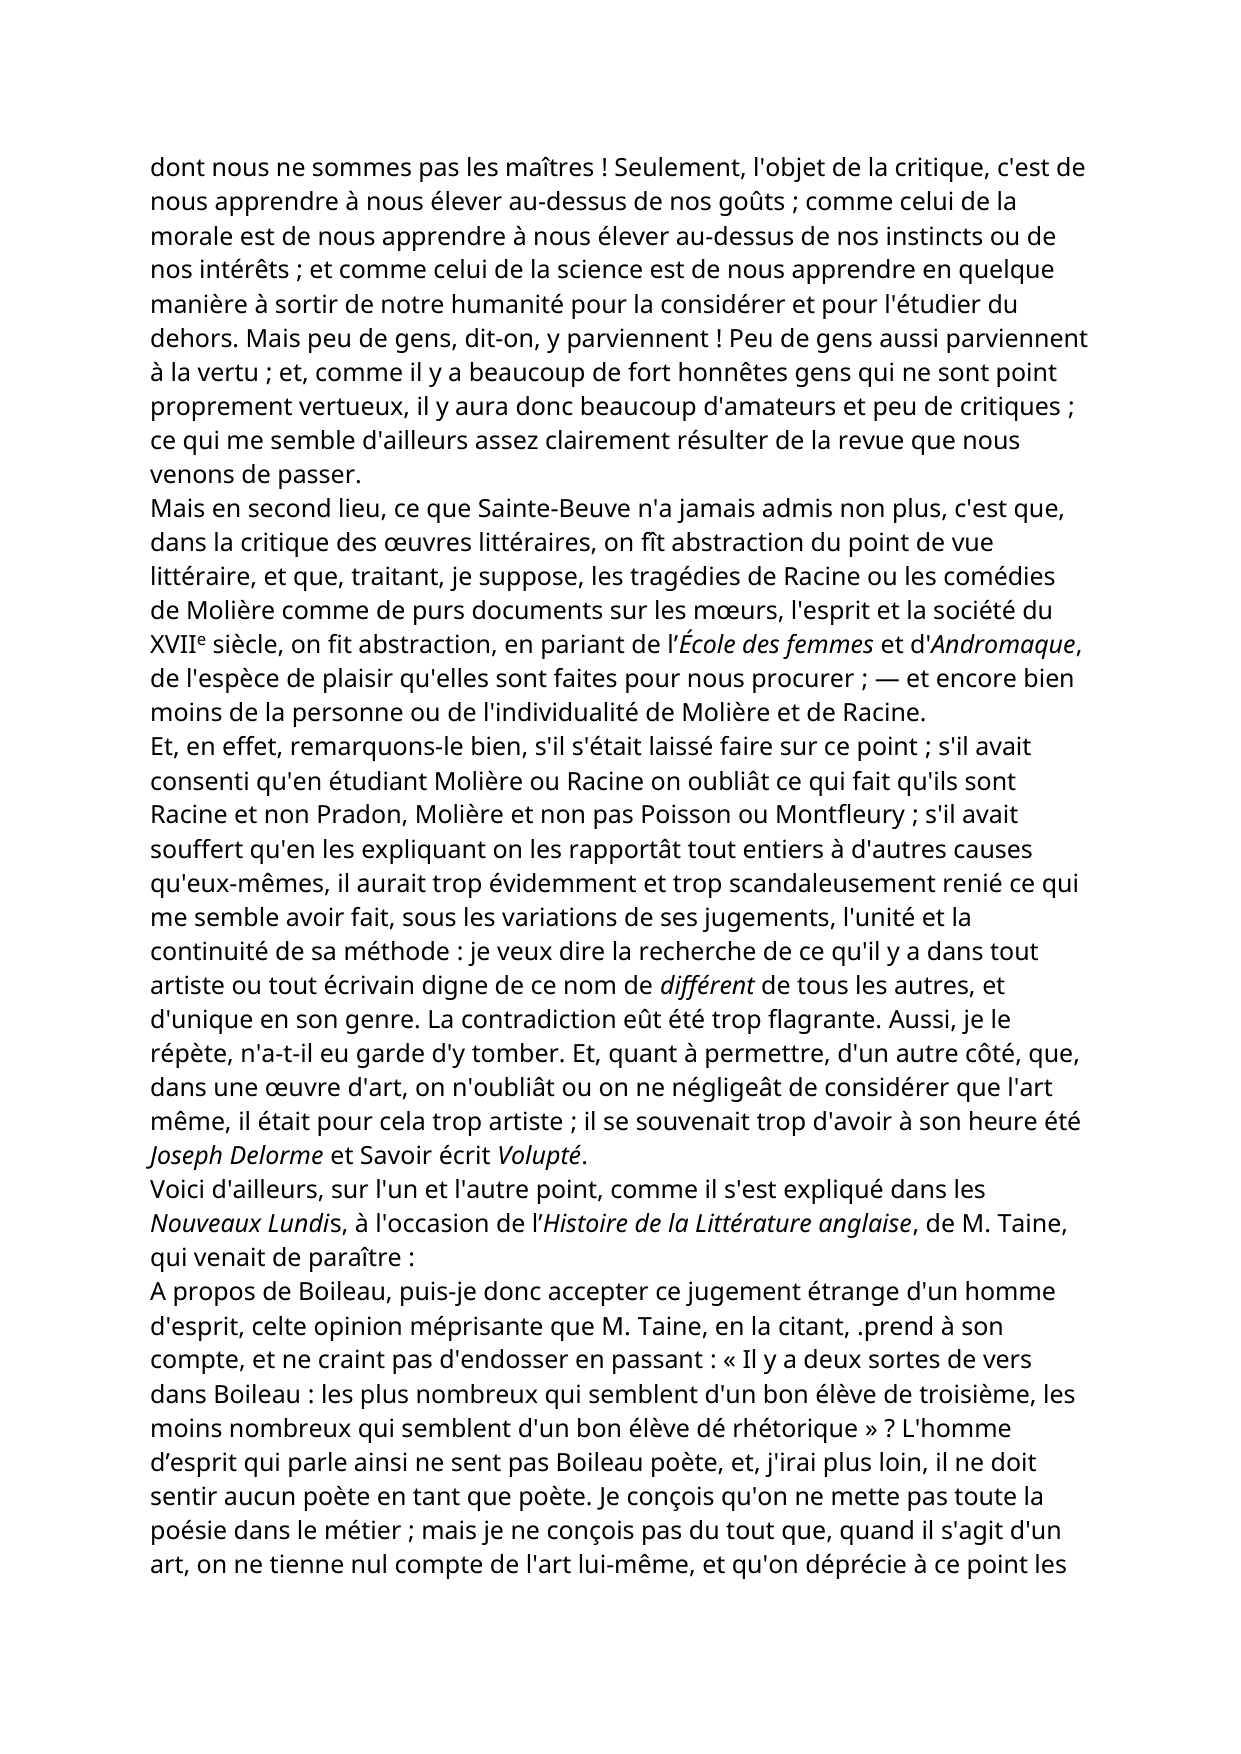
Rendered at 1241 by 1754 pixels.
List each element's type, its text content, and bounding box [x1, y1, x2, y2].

text dont nous ne sommes pas les maîtres ! Seulement, l'objet de la critique, c'est de nous apprendre à nous élever au-dessus de nos goûts ; comme celui de la morale est de nous apprendre à nous élever au-dessus de nos instincts ou de nos intérêts ; et comme celui de la science est de nous apprendre en quelque manière à sortir de notre humanité pour la considérer et pour l'étudier du dehors. Mais peu de gens, dit-on, y parviennent ! Peu de gens aussi parviennent à la vertu ; et, comme il y a beaucoup de fort honnêtes gens qui ne sont point proprement vertueux, il y aura donc beaucoup d'amateurs et peu de critiques ; ce qui me semble d'ailleurs assez clairement résulter de la revue que nous venons de passer. [150, 150, 1091, 491]
text Et, en effet, remarquons-le bien, s'il s'était laissé faire sur ce point ; s'il avait consenti qu'en étudiant Molière ou Racine on oubliât ce qui fait qu'ils sont Racine et non Pradon, Molière et non pas Poisson ou Montfleury ; s'il avait souffert qu'en les expliquant on les rapportât tout entiers à d'autres causes qu'eux-mêmes, il aurait trop évidemment et trop scandaleusement renié ce qui me semble avoir fait, sous les variations de ses jugements, l'unité et la continuité de sa méthode : je veux dire la recherche de ce qu'il y a dans tout artiste ou tout écrivain digne de ce nom de différent de tous les autres, et d'unique en son genre. La contradiction eût été trop flagrante. Aussi, je le répète, n'a-t-il eu garde d'y tomber. Et, quant à permettre, d'un autre côté, que, dans une œuvre d'art, on n'oubliât ou on ne négligeât de considérer que l'art même, il était pour cela trop artiste ; il se souvenait trop d'avoir à son heure été Joseph Delorme et Savoir écrit Volupté. [150, 729, 1091, 1172]
text A propos de Boileau, puis-je donc accepter ce jugement étrange d'un homme d'esprit, celte opinion méprisante que M. Taine, en la citant, .prend à son compte, et ne craint pas d'endosser en passant : « Il y a deux sortes de vers dans Boileau : les plus nombreux qui semblent d'un bon élève de troisième, les moins nombreux qui semblent d'un bon élève dé rhétorique » ? L'homme d’esprit qui parle ainsi ne sent pas Boileau poète, et, j'irai plus loin, il ne doit sentir aucun poète en tant que poète. Je conçois qu'on ne mette pas toute la poésie dans le métier ; mais je ne conçois pas du tout que, quand il s'agit d'un art, on ne tienne nul compte de l'art lui-même, et qu'on déprécie à ce point les [150, 1274, 1091, 1581]
text Mais en second lieu, ce que Sainte-Beuve n'a jamais admis non plus, c'est que, dans la critique des œuvres littéraires, on fît abstraction du point de vue littéraire, et que, traitant, je suppose, les tragédies de Racine ou les comédies de Molière comme de purs documents sur les mœurs, l'esprit et la société du XVIIe siècle, on fit abstraction, en pariant de l’École des femmes et d'Andromaque, de l'espèce de plaisir qu'elles sont faites pour nous procurer ; — et encore bien moins de la personne ou de l'individualité de Molière et de Racine. [150, 491, 1091, 729]
text Voici d'ailleurs, sur l'un et l'autre point, comme il s'est expliqué dans les Nouveaux Lundis, à l'occasion de l’Histoire de la Littérature anglaise, de M. Taine, qui venait de paraître : [150, 1172, 1091, 1274]
